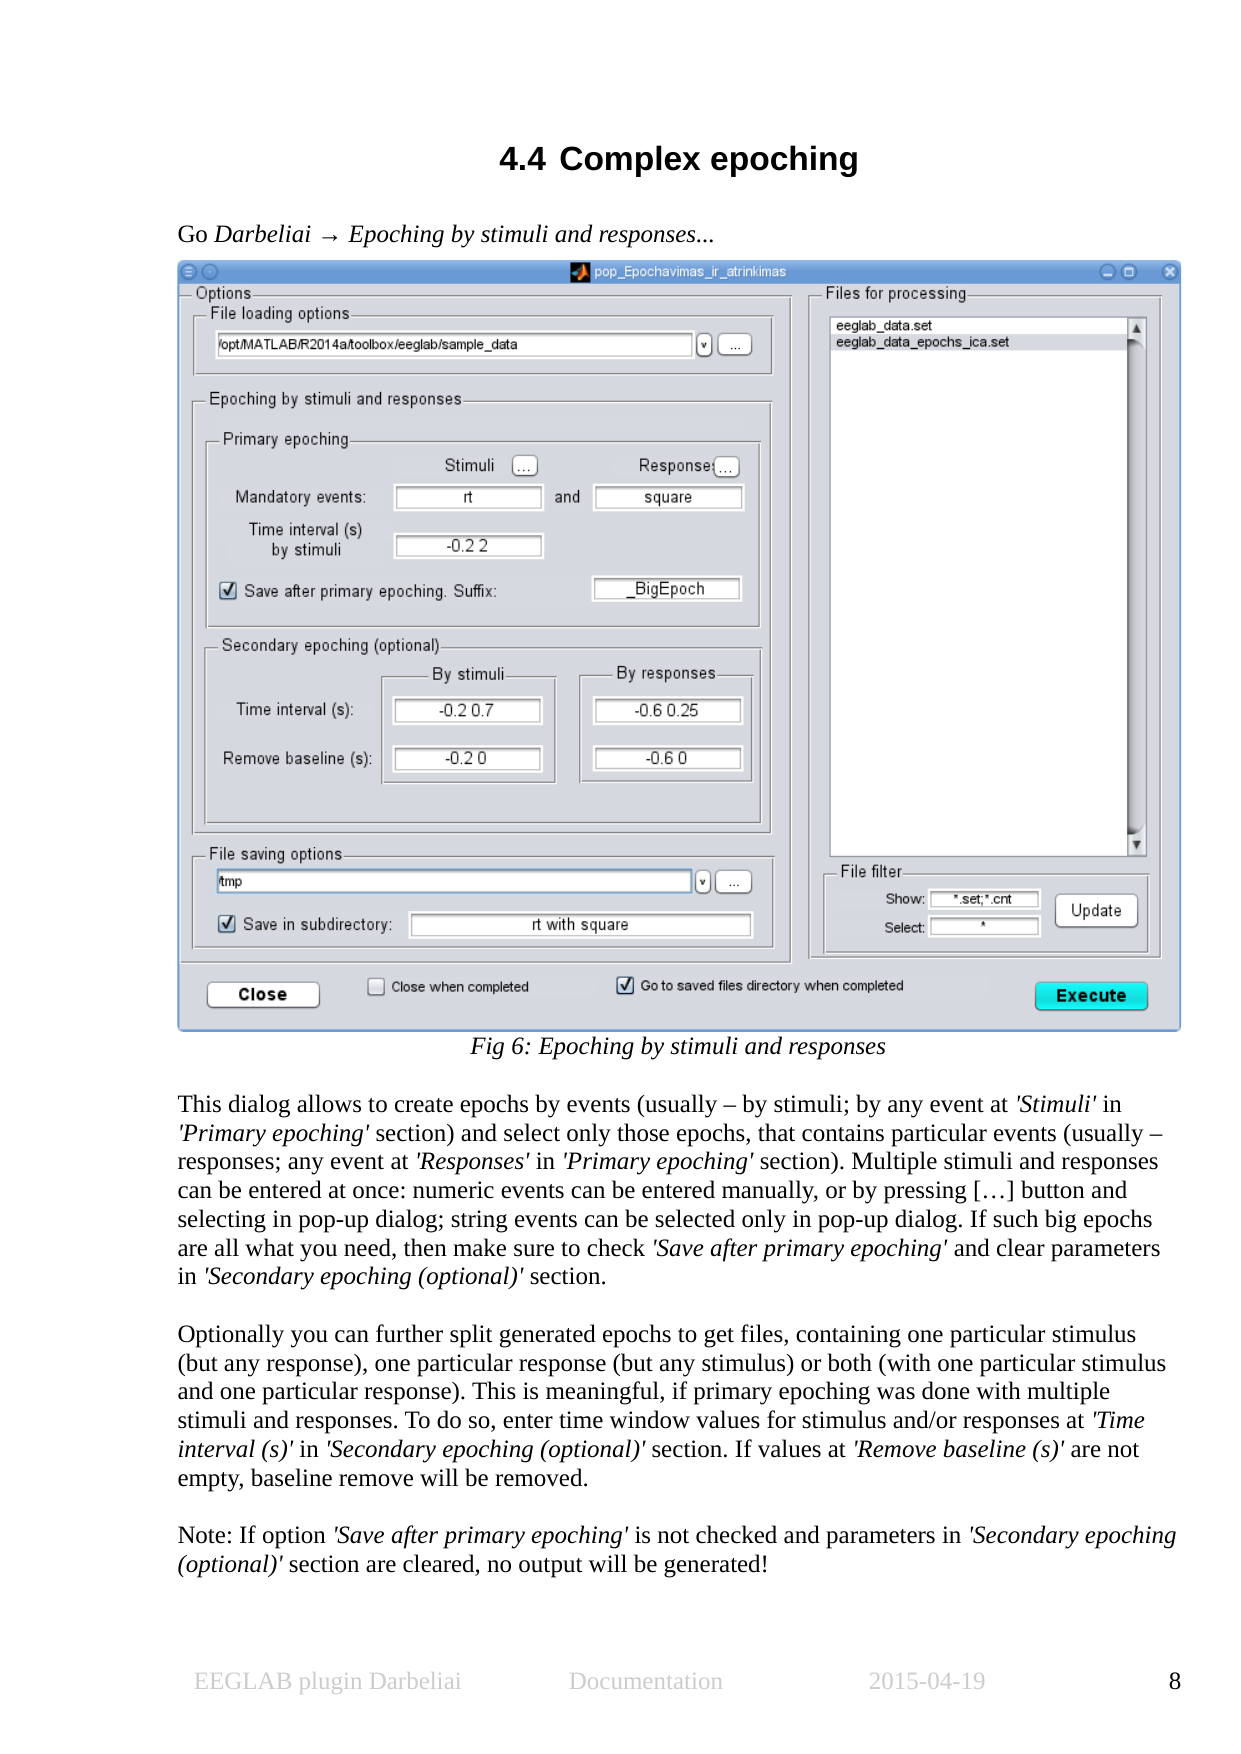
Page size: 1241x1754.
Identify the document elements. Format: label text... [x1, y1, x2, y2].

text Go Darbeliai → Epoching by stimuli and responses... [177, 219, 1181, 248]
text Optionally you can further split generated epochs to get files, containing one particular stimulus (but any response), one particular response (but any stimulus) or both (with one particular stimulus and one particular response). This is meaningful, if primary epoching was done with multiple stimuli and responses. To do so, enter time window values for stimulus and/or responses at 'Time interval (s)' in 'Secondary epoching (optional)' section. If values at 'Remove baseline (s)' are not empty, baseline remove will be removed. [177, 1319, 1181, 1491]
picture [177, 260, 1182, 1032]
subtitle Complex epoching [177, 139, 1181, 178]
text Note: If option 'Save after primary epoching' is not checked and parameters in 'Secondary epoching (optional)' section are cleared, no output will be generated! [177, 1520, 1181, 1578]
text Fig 6: Epoching by stimuli and responses [177, 1032, 1181, 1060]
text This dialog allows to create epochs by events (usually – by stimuli; by any event at 'Stimuli' in 'Primary epoching' section) and select only those epochs, that contains particular events (usually – responses; any event at 'Responses' in 'Primary epoching' section). Multiple stimuli and responses can be entered at once: numeric events can be entered manually, or by pressing […] button and selecting in pop-up dialog; string events can be selected only in pop-up dialog. If such big epochs are all what you need, then make sure to check 'Save after primary epoching' and clear parameters in 'Secondary epoching (optional)' section. [177, 1089, 1181, 1290]
